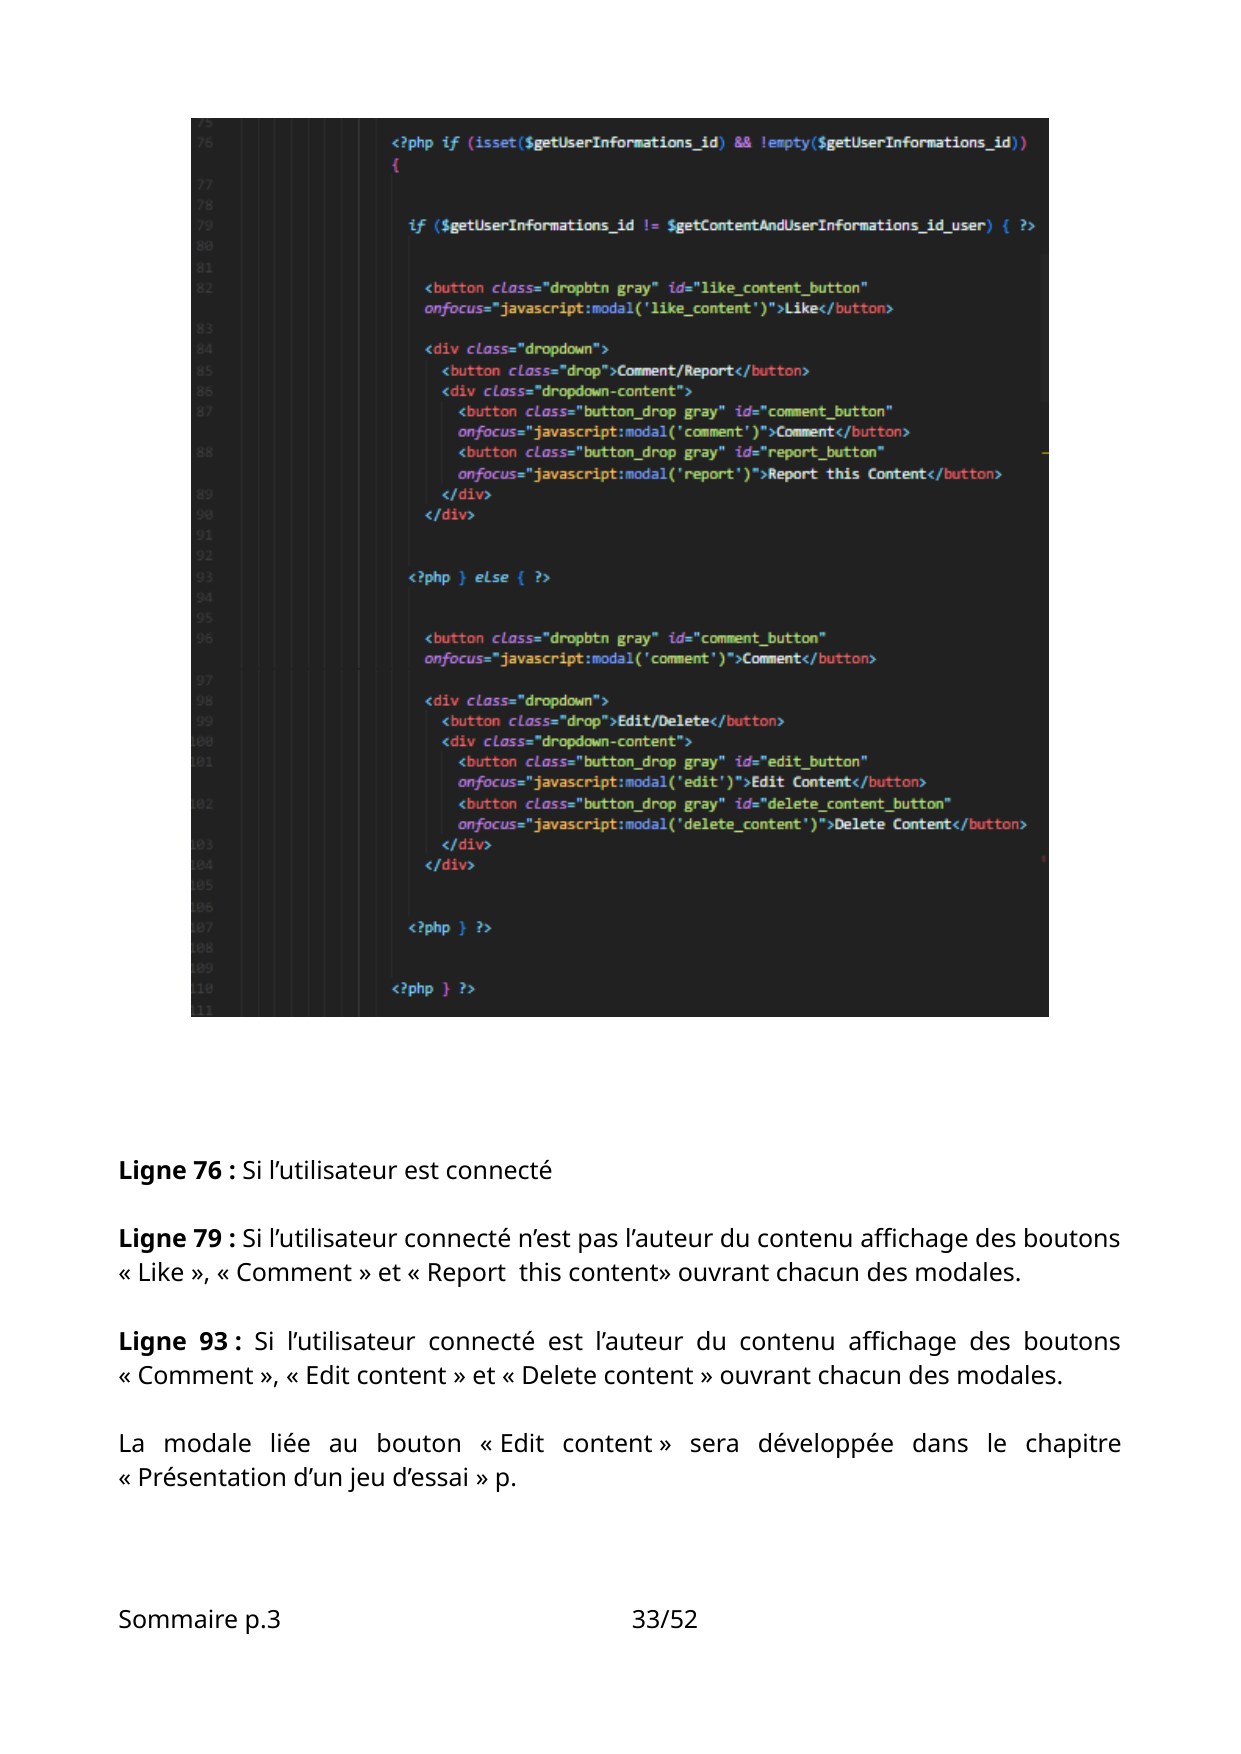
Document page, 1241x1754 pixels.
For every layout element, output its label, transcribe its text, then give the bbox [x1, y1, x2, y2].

picture [191, 118, 1049, 1017]
text Ligne 76 : Si l’utilisateur est connecté [118, 1153, 1122, 1187]
text Ligne 79 : Si l’utilisateur connecté n’est pas l’auteur du contenu affichage des boutons « Like », « Comment » et « Report this content» ouvrant chacun des modales. [118, 1221, 1122, 1289]
text La modale liée au bouton « Edit content » sera développée dans le chapitre « Présentation d’un jeu d’essai » p. [118, 1425, 1122, 1493]
text Ligne 93 : Si l’utilisateur connecté est l’auteur du contenu affichage des boutons « Comment », « Edit content » et « Delete content » ouvrant chacun des modales. [118, 1323, 1122, 1391]
